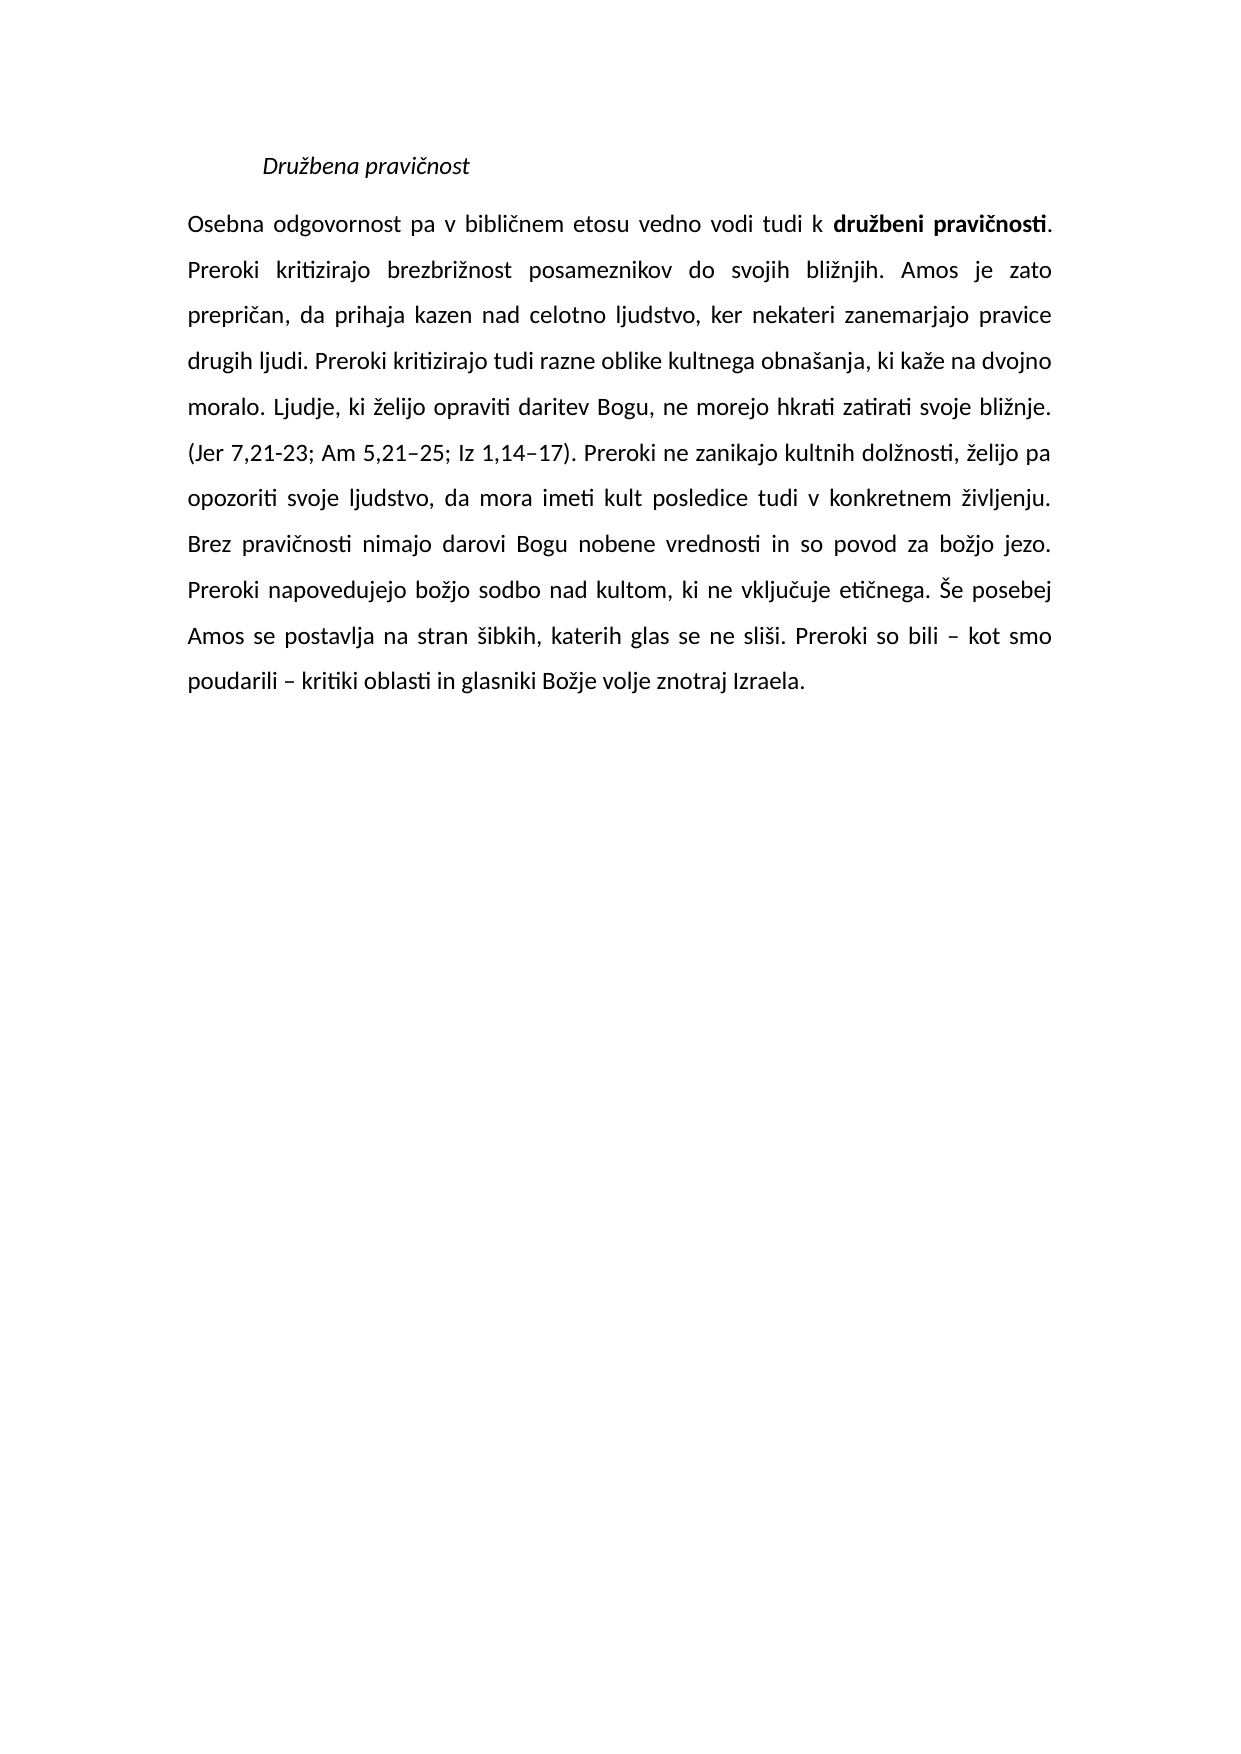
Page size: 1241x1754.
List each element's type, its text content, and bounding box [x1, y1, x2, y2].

text Osebna odgovornost pa v bibličnem etosu vedno vodi tudi k družbeni pravičnosti. Preroki kritizirajo brezbrižnost posameznikov do svojih bližnjih. Amos je zato prepričan, da prihaja kazen nad celotno ljudstvo, ker nekateri zanemarjajo pravice drugih ljudi. Preroki kritizirajo tudi razne oblike kultnega obnašanja, ki kaže na dvojno moralo. Ljudje, ki želijo opraviti daritev Bogu, ne morejo hkrati zatirati svoje bližnje. (Jer 7,21-23; Am 5,21–25; Iz 1,14–17). Preroki ne zanikajo kultnih dolžnosti, želijo pa opozoriti svoje ljudstvo, da mora imeti kult posledice tudi v konkretnem življenju. Brez pravičnosti nimajo darovi Bogu nobene vrednosti in so povod za božjo jezo. Preroki napovedujejo božjo sodbo nad kultom, ki ne vključuje etičnega. Še posebej Amos se postavlja na stran šibkih, katerih glas se ne sliši. Preroki so bili – kot smo poudarili – kritiki oblasti in glasniki Božje volje znotraj Izraela. [187, 208, 1053, 696]
subtitle Družbena pravičnost [187, 150, 1053, 181]
